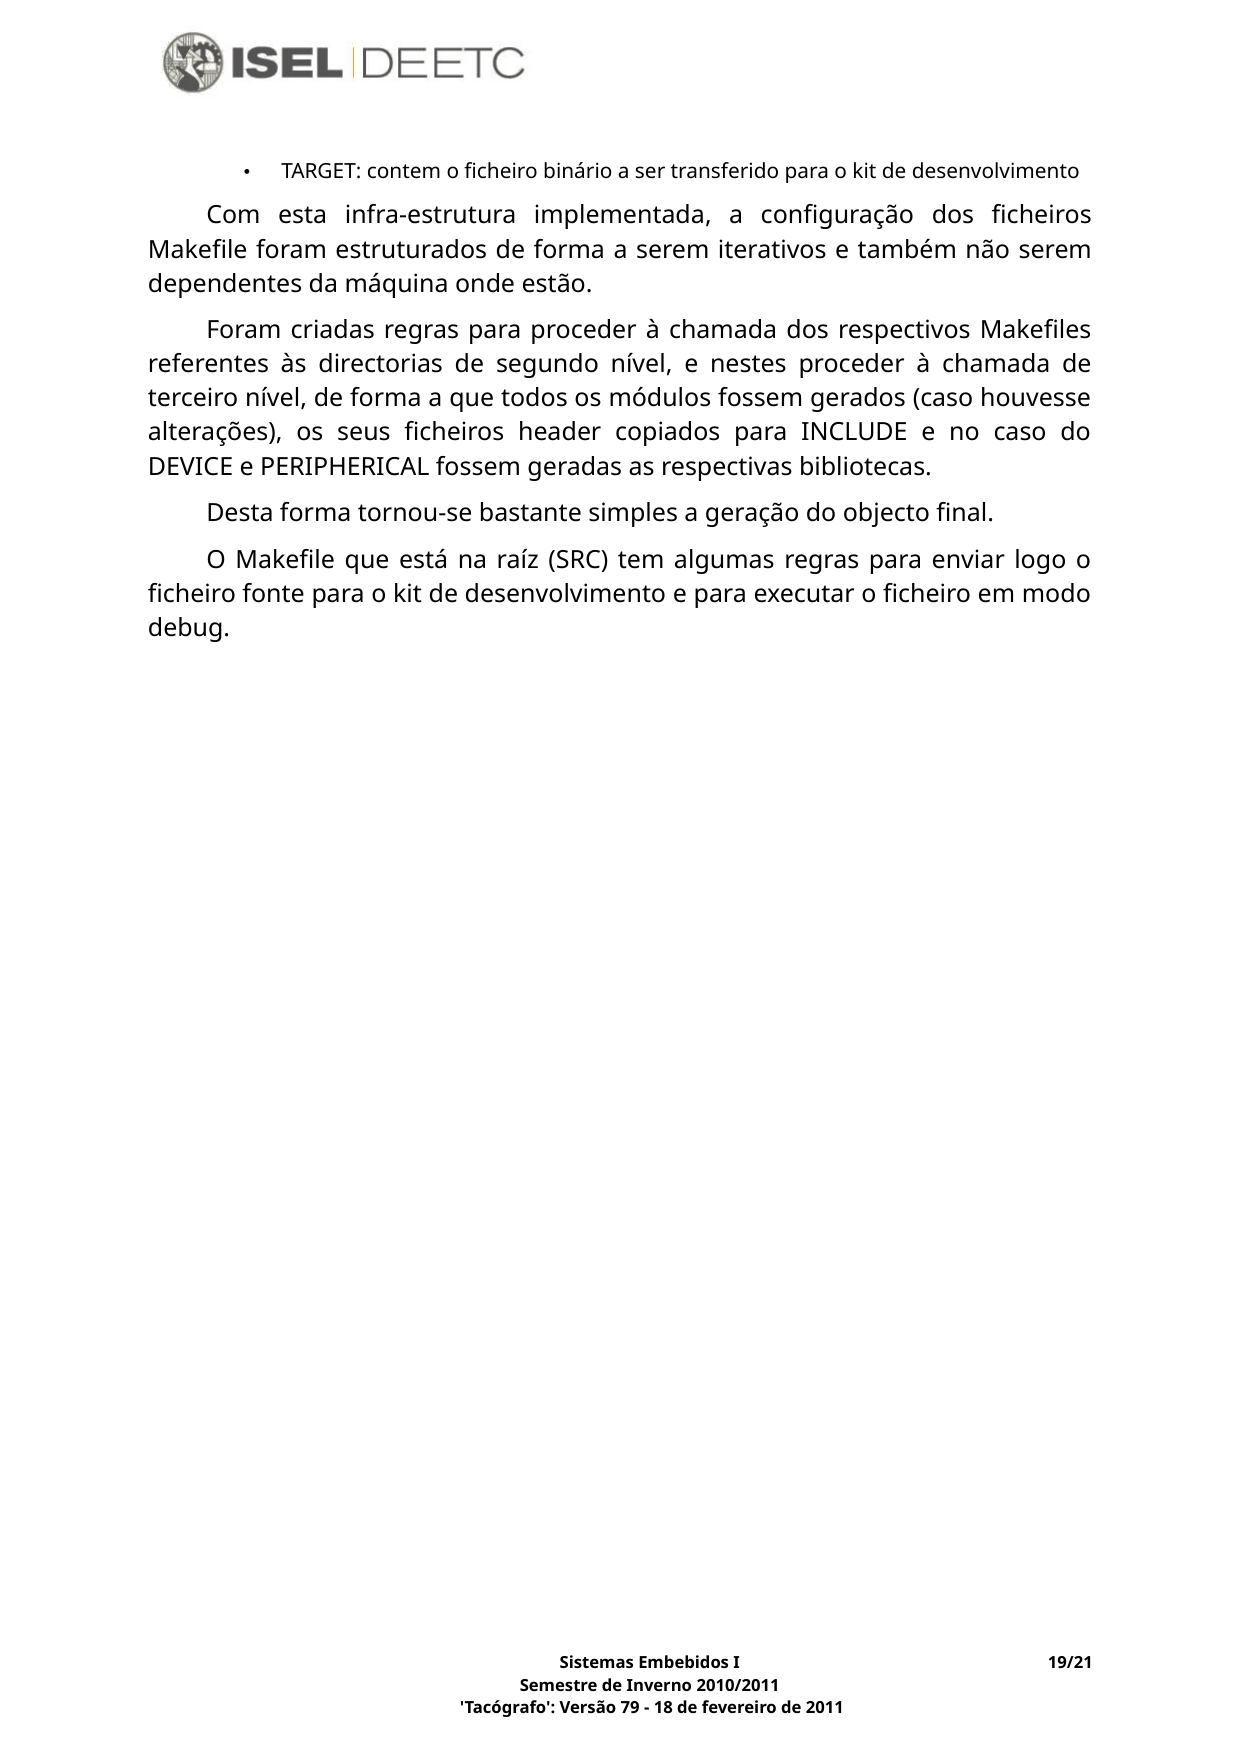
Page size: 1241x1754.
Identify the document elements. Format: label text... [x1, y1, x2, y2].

list TARGET: contem o ficheiro binário a ser transferido para o kit de desenvolvimento [243, 156, 1093, 185]
text Desta forma tornou-se bastante simples a geração do objecto final. [148, 495, 1093, 529]
text O Makefile que está na raíz (SRC) tem algumas regras para enviar logo o ficheiro fonte para o kit de desenvolvimento e para executar o ficheiro em modo debug. [148, 541, 1093, 643]
text Foram criadas regras para proceder à chamada dos respectivos Makefiles referentes às directorias de segundo nível, e nestes proceder à chamada de terceiro nível, de forma a que todos os módulos fossem gerados (caso houvesse alterações), os seus ficheiros header copiados para INCLUDE e no caso do DEVICE e PERIPHERICAL fossem geradas as respectivas bibliotecas. [148, 312, 1093, 482]
text Com esta infra-estrutura implementada, a configuração dos ficheiros Makefile foram estruturados de forma a serem iterativos e também não serem dependentes da máquina onde estão. [148, 197, 1093, 299]
picture [153, 17, 555, 118]
